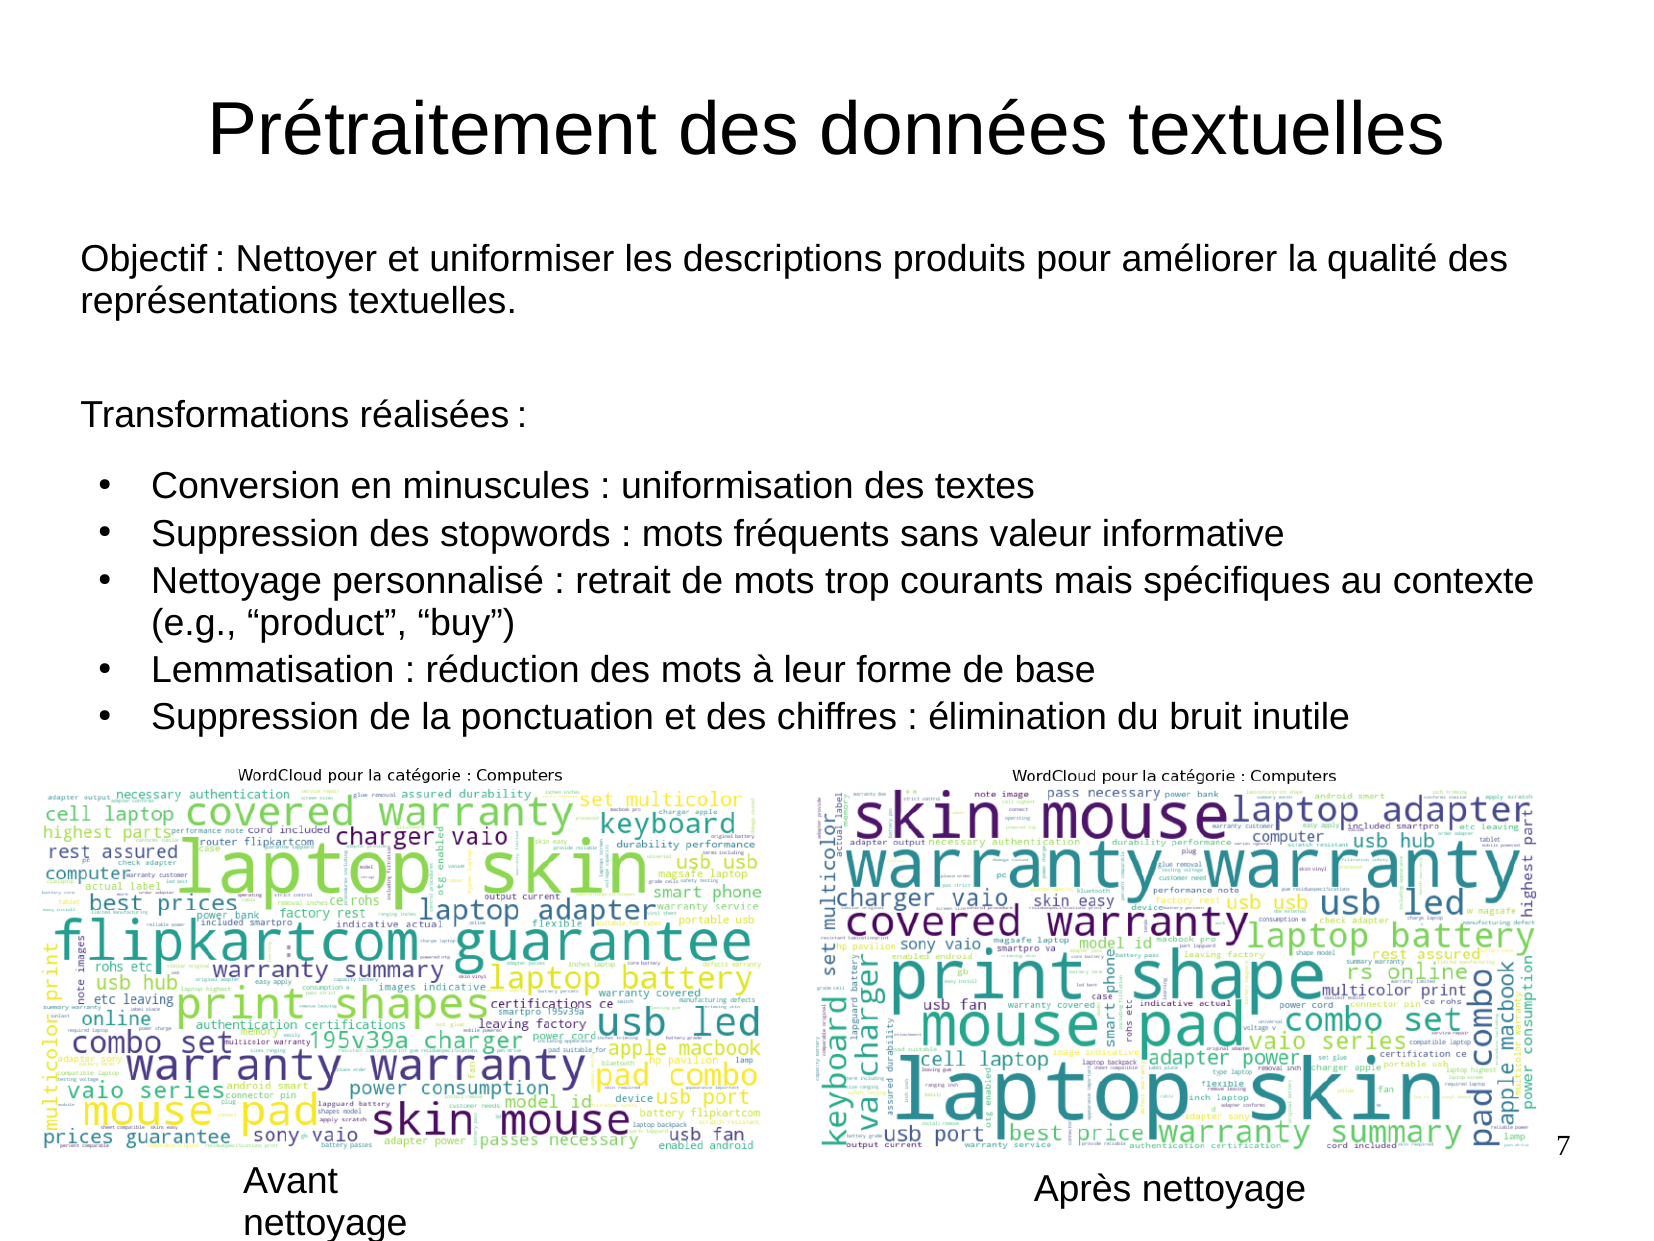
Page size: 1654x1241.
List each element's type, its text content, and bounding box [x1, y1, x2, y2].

picture [39, 764, 764, 1153]
list Objectif : Nettoyer et uniformiser les descriptions produits pour améliorer la qualité des représentations textuelles. Transformations réalisées : Conversion en minuscules : uniformisation des textes Suppression des stopwords : mots fréquents sans valeur informative Nettoyage personnalisé : retrait de mots trop courants mais spécifiques au contexte (e.g., “product”, “buy”) Lemmatisation : réduction des mots à leur forme de base Suppression de la ponctuation et des chiffres : élimination du bruit inutile [80, 237, 1569, 787]
picture [816, 765, 1544, 1161]
text_box Avant nettoyage [228, 1152, 528, 1210]
text_box Après nettoyage [1018, 1160, 1372, 1218]
title Prétraitement des données textuelles [82, 49, 1571, 208]
